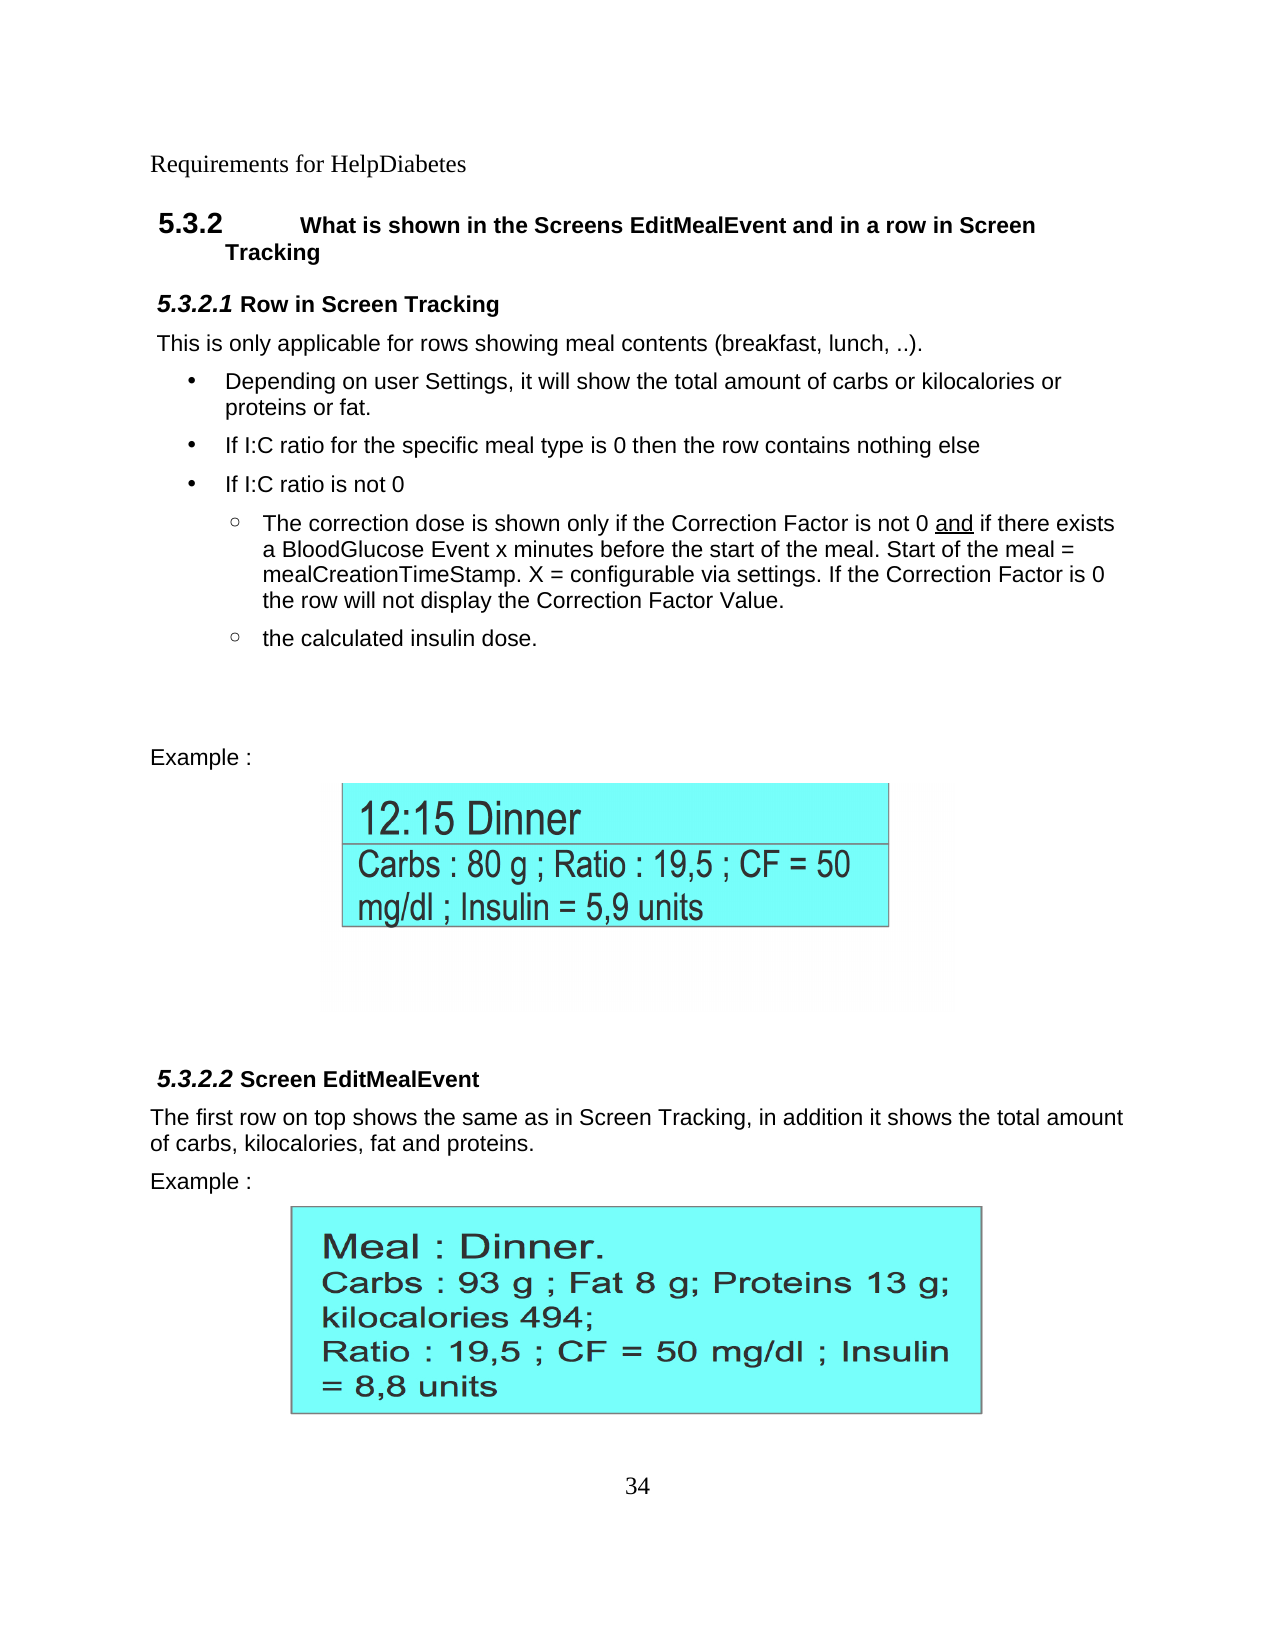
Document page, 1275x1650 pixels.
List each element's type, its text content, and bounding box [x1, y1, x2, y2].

subtitle Screen EditMealEvent [150, 1064, 1125, 1092]
text This is only applicable for rows showing meal contents (breakfast, lunch, ..). [150, 331, 1125, 356]
list If I:C ratio is not 0 [187, 472, 1125, 498]
list If I:C ratio for the specific meal type is 0 then the row contains nothing else [187, 433, 1125, 459]
list The correction dose is shown only if the Correction Factor is not 0 and if there exists a BloodGlucose Event x minutes before the start of the meal. Start of the meal = mealCreationTimeStamp. X = configurable via settings. If the Correction Factor is 0 the row will not display the Correction Factor Value. [225, 510, 1125, 613]
list the calculated insulin dose. [225, 626, 1125, 652]
picture [320, 783, 955, 1012]
text The first row on top shows the same as in Screen Tracking, in addition it shows the total amount of carbs, kilocalories, fat and proteins. [150, 1105, 1125, 1156]
subtitle What is shown in the Screens EditMealEvent and in a row in Screen Tracking [150, 207, 1125, 265]
list Depending on user Settings, it will show the total amount of carbs or kilocalories or proteins or fat. [187, 369, 1125, 421]
text Example : [150, 1168, 1125, 1194]
subtitle Row in Screen Tracking [150, 290, 1125, 318]
text Example : [150, 745, 1125, 771]
picture [284, 1206, 991, 1419]
